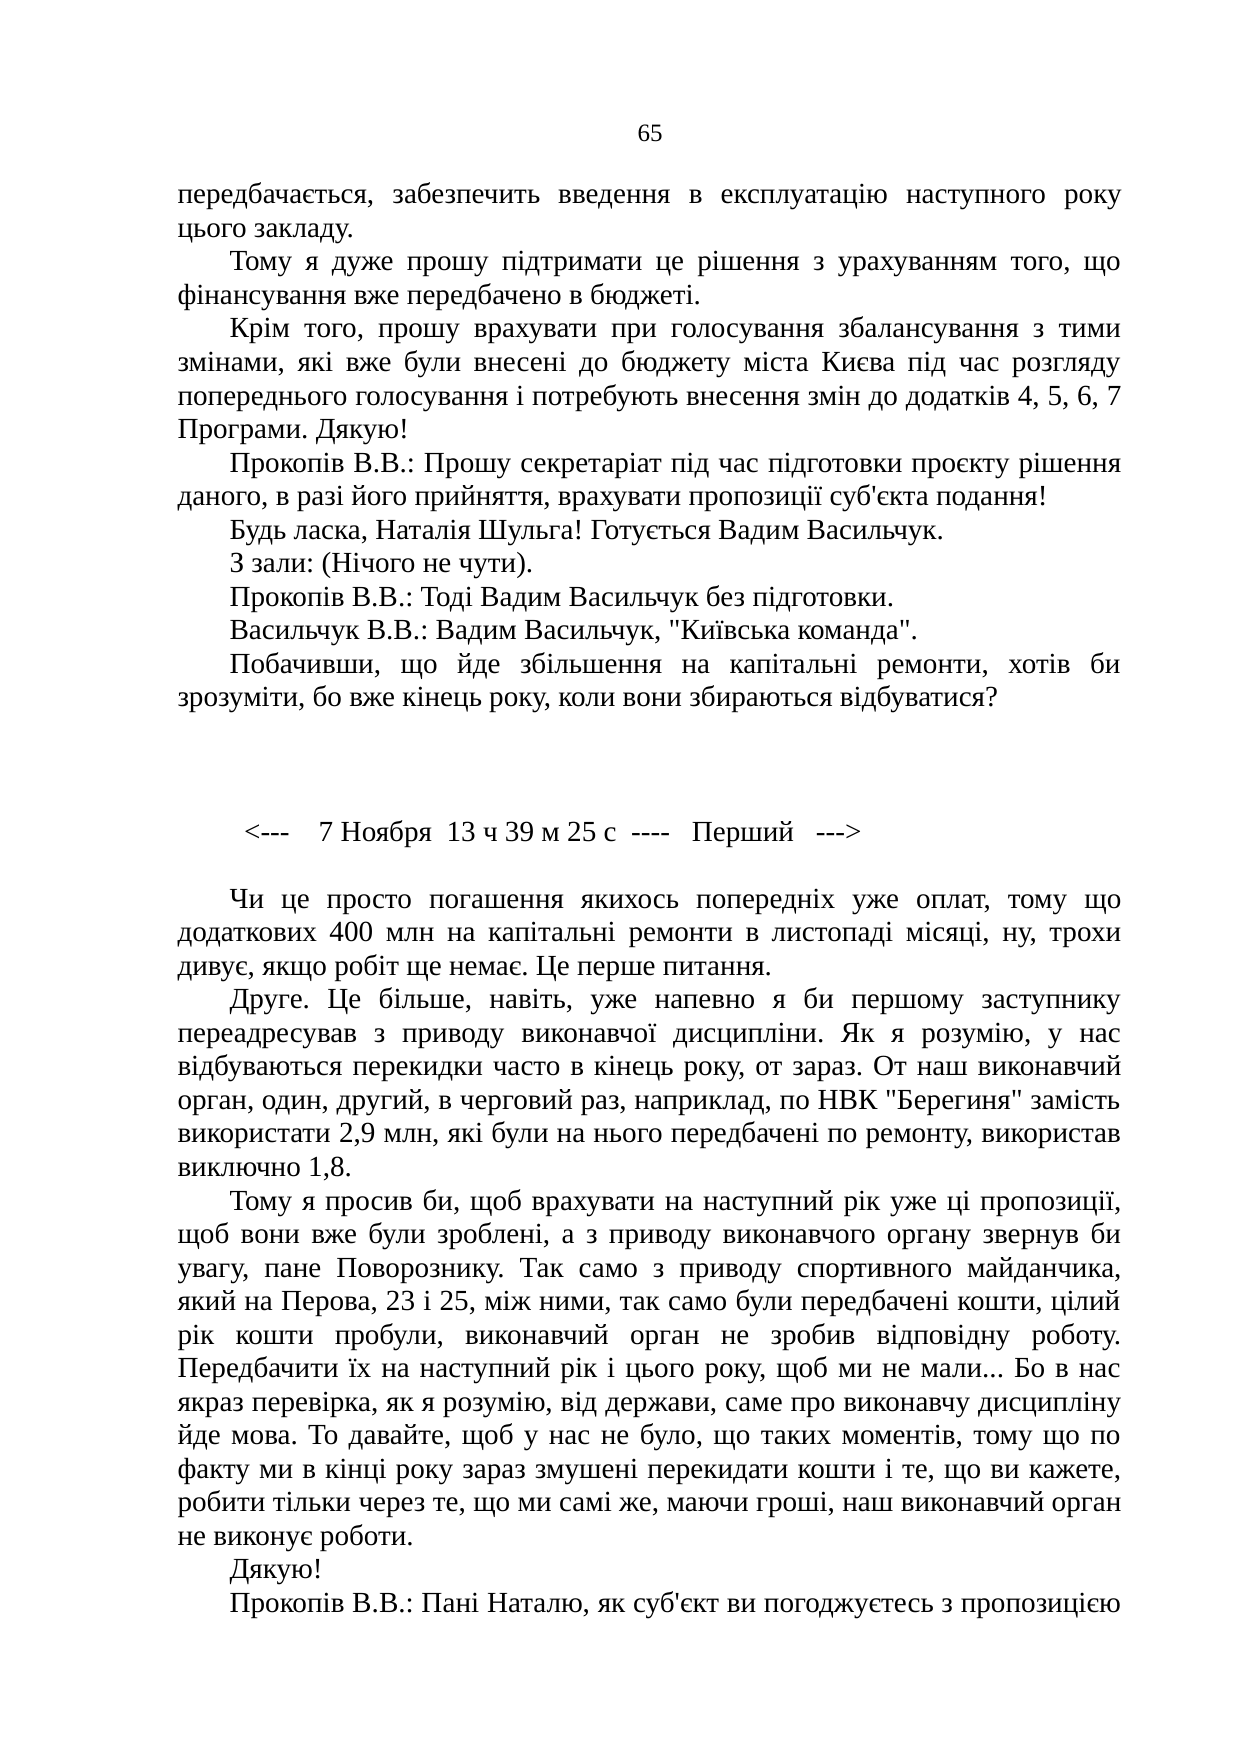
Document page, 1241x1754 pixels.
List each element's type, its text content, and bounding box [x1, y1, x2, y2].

text Прокопів В.В.: Прошу секретаріат під час підготовки проєкту рішення даного, в разі його прийняття, врахувати пропозиції суб'єкта подання! [177, 445, 1122, 512]
text Прокопів В.В.: Тоді Вадим Васильчук без підготовки. [177, 579, 1122, 612]
text Прокопів В.В.: Пані Наталю, як суб'єкт ви погоджуєтесь з пропозицією [177, 1585, 1122, 1619]
text Васильчук В.В.: Вадим Васильчук, "Київська команда". [177, 612, 1122, 646]
text передбачається, забезпечить введення в експлуатацію наступного року цього закладу. [177, 176, 1122, 243]
text Дякую! [177, 1552, 1122, 1585]
text Крім того, прошу врахувати при голосування збалансування з тими змінами, які вже були внесені до бюджету міста Києва під час розгляду попереднього голосування і потребують внесення змін до додатків 4, 5, 6, 7 Програми. Дякую! [177, 311, 1122, 445]
text З зали: (Нічого не чути). [177, 545, 1122, 579]
text Будь ласка, Наталія Шульга! Готується Вадим Васильчук. [177, 512, 1122, 545]
text Чи це просто погашення якихось попередніх уже оплат, тому що додаткових 400 млн на капітальні ремонти в листопаді місяці, ну, трохи дивує, якщо робіт ще немає. Це перше питання. [177, 881, 1122, 981]
text Побачивши, що йде збільшення на капітальні ремонти, хотів би зрозуміти, бо вже кінець року, коли вони збираються відбуватися? [177, 646, 1122, 713]
text Тому я просив би, щоб врахувати на наступний рік уже ці пропозиції, щоб вони вже були зроблені, а з приводу виконавчого органу звернув би увагу, пане Поворознику. Так само з приводу спортивного майданчика, який на Перова, 23 і 25, між ними, так само були передбачені кошти, цілий рік кошти пробули, виконавчий орган не зробив відповідну роботу. Передбачити їх на наступний рік і цього року, щоб ми не мали... Бо в нас якраз перевірка, як я розумію, від держави, саме про виконавчу дисципліну йде мова. То давайте, щоб у нас не було, що таких моментів, тому що по факту ми в кінці року зараз змушені перекидати кошти і те, що ви кажете, робити тільки через те, що ми самі же, маючи гроші, наш виконавчий орган не виконує роботи. [177, 1183, 1122, 1552]
text Тому я дуже прошу підтримати це рішення з урахуванням того, що фінансування вже передбачено в бюджеті. [177, 243, 1122, 311]
text <--- 7 Ноября 13 ч 39 м 25 с ---- Перший ---> [177, 814, 1122, 847]
text Друге. Це більше, навіть, уже напевно я би першому заступнику переадресував з приводу виконавчої дисципліни. Як я розумію, у нас відбуваються перекидки часто в кінець року, от зараз. От наш виконавчий орган, один, другий, в черговий раз, наприклад, по НВК "Берегиня" замість використати 2,9 млн, які були на нього передбачені по ремонту, використав виключно 1,8. [177, 981, 1122, 1183]
